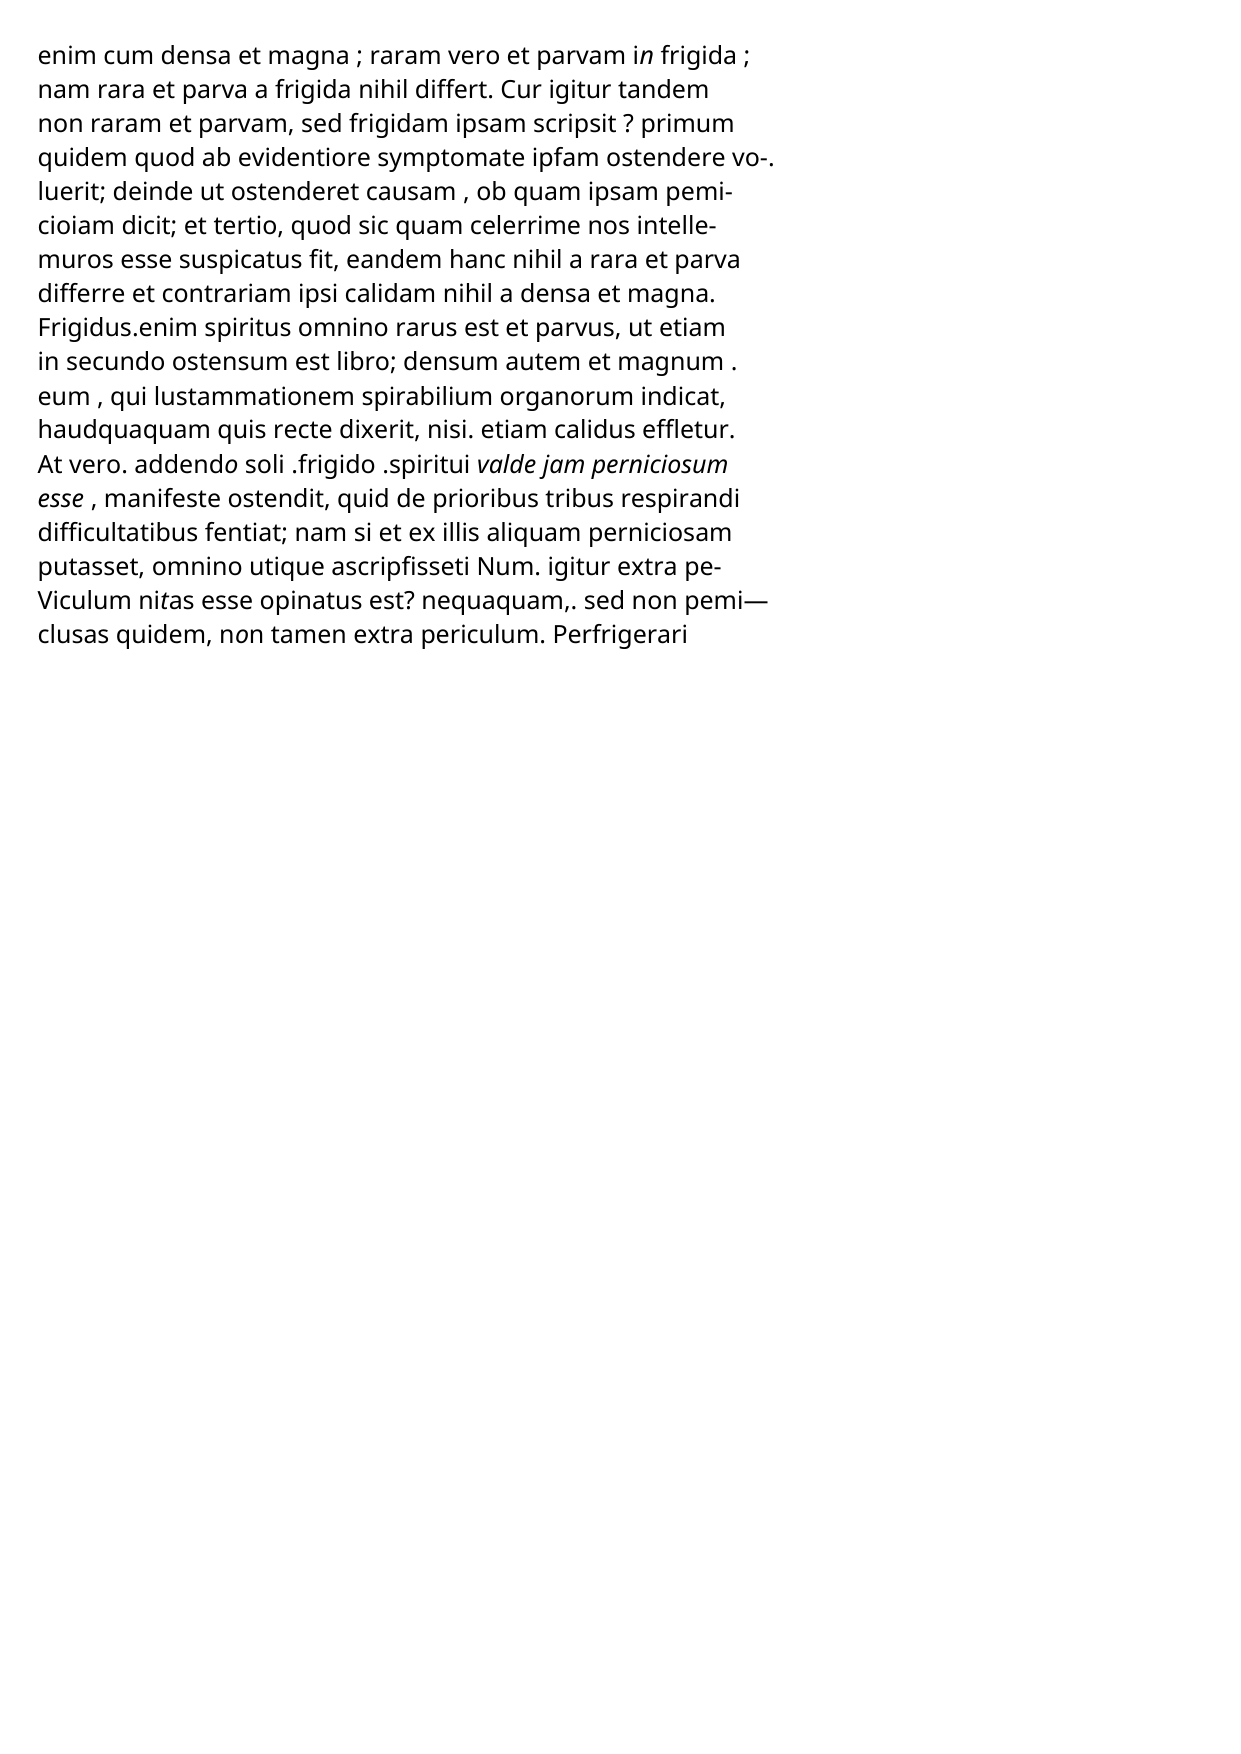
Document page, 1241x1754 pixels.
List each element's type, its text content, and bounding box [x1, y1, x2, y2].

text enim cum densa et magna ; raram vero et parvam in frigida ; nam rara et parva a frigida nihil differt. Cur igitur tandem non raram et parvam, sed frigidam ipsam scripsit ? primum quidem quod ab evidentiore symptomate ipfam ostendere vo-. luerit; deinde ut ostenderet causam , ob quam ipsam pemi- cioiam dicit; et tertio, quod sic quam celerrime nos intelle- muros esse suspicatus fit, eandem hanc nihil a rara et parva differre et contrariam ipsi calidam nihil a densa et magna. Frigidus.enim spiritus omnino rarus est et parvus, ut etiam in secundo ostensum est libro; densum autem et magnum . eum , qui lustammationem spirabilium organorum indicat, haudquaquam quis recte dixerit, nisi. etiam calidus effletur. At vero. addendo soli .frigido .spiritui valde jam perniciosum esse , manifeste ostendit, quid de prioribus tribus respirandi difficultatibus fentiat; nam si et ex illis aliquam perniciosam putasset, omnino utique ascripfisseti Num. igitur extra pe- Viculum nitas esse opinatus est? nequaquam,. sed non pemi— clusas quidem, non tamen extra periculum. Perfrigerari [37, 37, 1203, 651]
